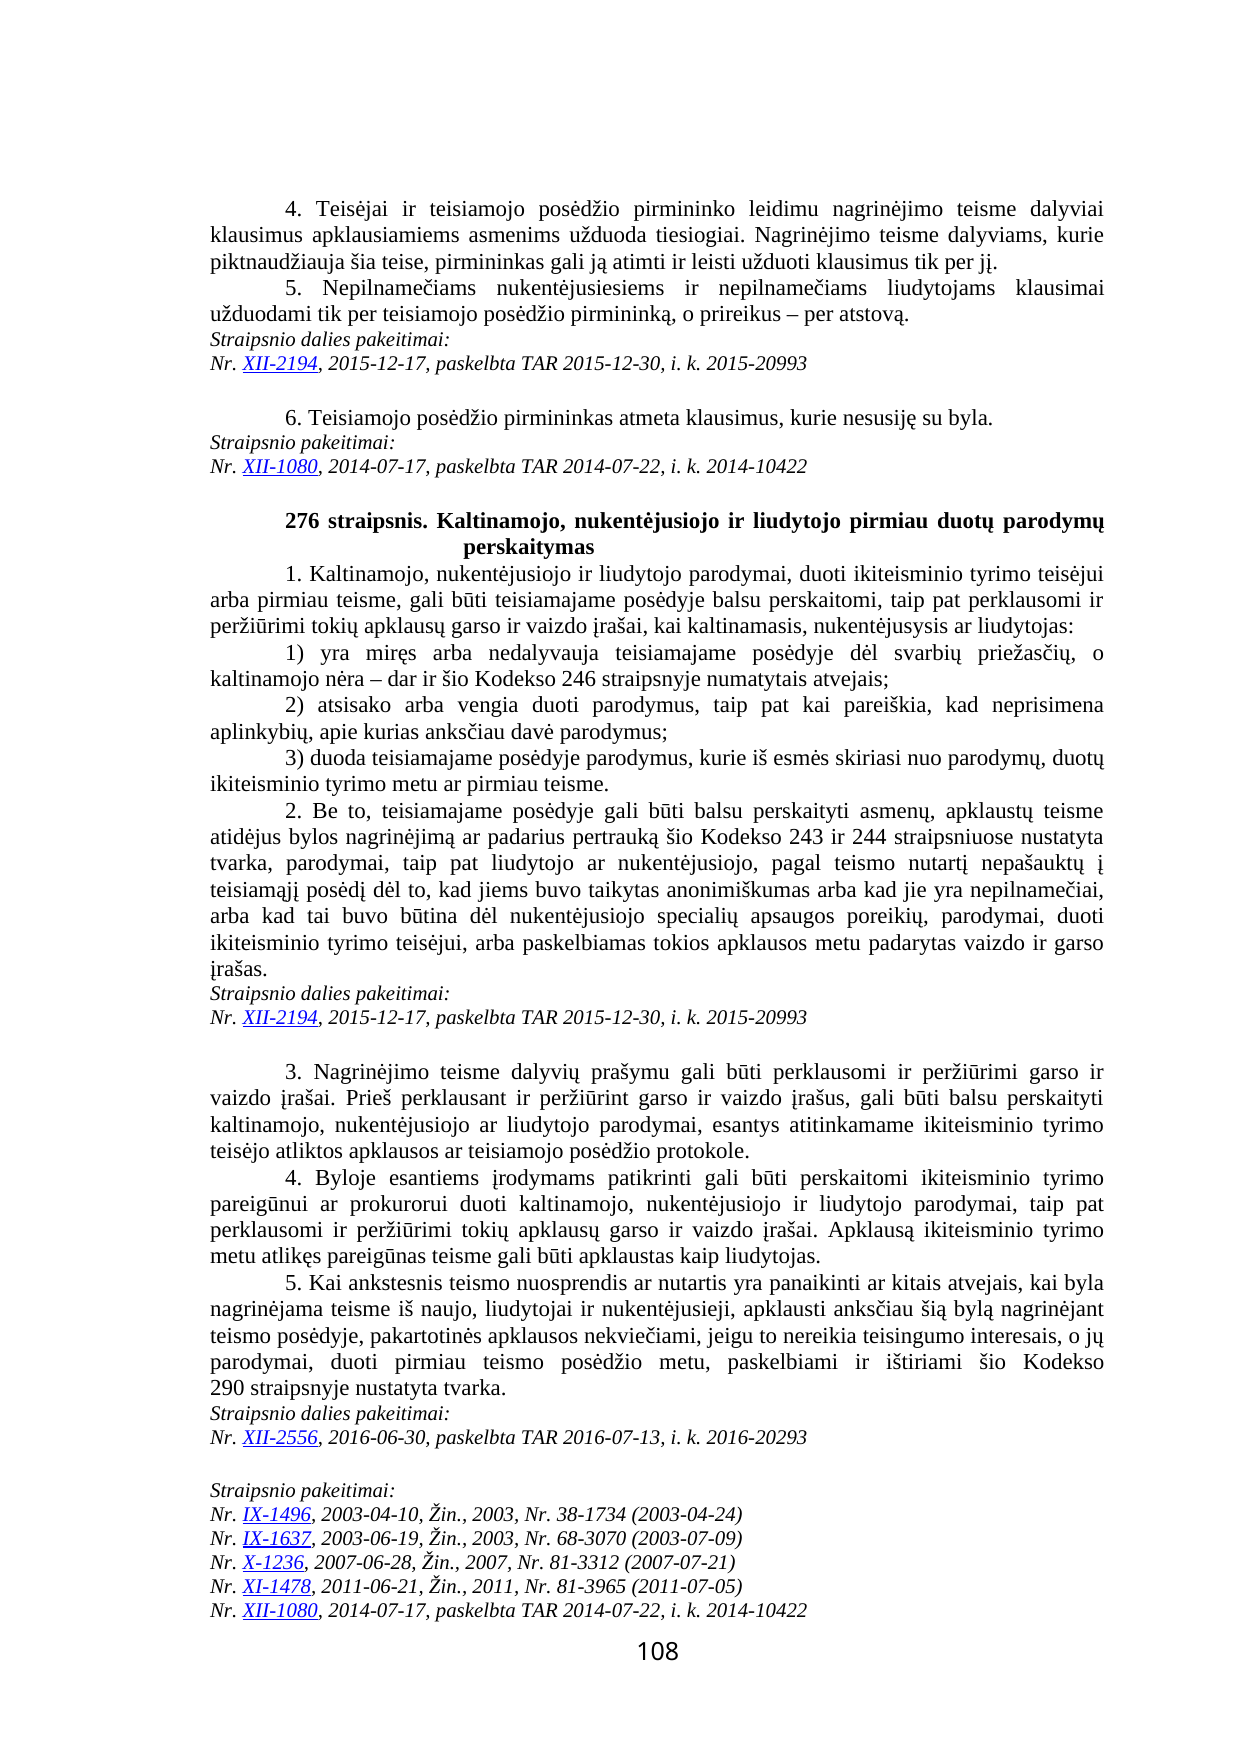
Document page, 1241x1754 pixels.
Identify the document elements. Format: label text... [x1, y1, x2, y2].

text Nr. IX-1496, 2003-04-10, Žin., 2003, Nr. 38-1734 (2003-04-24) [210, 1502, 1106, 1526]
text 1) yra miręs arba nedalyvauja teisiamajame posėdyje dėl svarbių priežasčių, o kaltinamojo nėra – dar ir šio Kodekso 246 straipsnyje numatytais atvejais; [210, 639, 1106, 691]
text Nr. XI-1478, 2011-06-21, Žin., 2011, Nr. 81-3965 (2011-07-05) [210, 1574, 1106, 1598]
text 2. Be to, teisiamajame posėdyje gali būti balsu perskaityti asmenų, apklaustų teisme atidėjus bylos nagrinėjimą ar padarius pertrauką šio Kodekso 243 ir 244 straipsniuose nustatyta tvarka, parodymai, taip pat liudytojo ar nukentėjusiojo, pagal teismo nutartį nepašauktų į teisiamąjį posėdį dėl to, kad jiems buvo taikytas anonimiškumas arba kad jie yra nepilnamečiai, arba kad tai buvo būtina dėl nukentėjusiojo specialių apsaugos poreikių, parodymai, duoti ikiteisminio tyrimo teisėjui, arba paskelbiamas tokios apklausos metu padarytas vaizdo ir garso įrašas. [210, 797, 1106, 981]
text Nr. XII-2194, 2015-12-17, paskelbta TAR 2015-12-30, i. k. 2015-20993 [210, 351, 1106, 375]
text 1. Kaltinamojo, nukentėjusiojo ir liudytojo parodymai, duoti ikiteisminio tyrimo teisėjui arba pirmiau teisme, gali būti teisiamajame posėdyje balsu perskaitomi, taip pat perklausomi ir peržiūrimi tokių apklausų garso ir vaizdo įrašai, kai kaltinamasis, nukentėjusysis ar liudytojas: [210, 559, 1106, 639]
text Nr. XII-2556, 2016-06-30, paskelbta TAR 2016-07-13, i. k. 2016-20293 [210, 1425, 1106, 1449]
text 4. Teisėjai ir teisiamojo posėdžio pirmininko leidimu nagrinėjimo teisme dalyviai klausimus apklausiamiems asmenims užduoda tiesiogiai. Nagrinėjimo teisme dalyviams, kurie piktnaudžiauja šia teise, pirmininkas gali ją atimti ir leisti užduoti klausimus tik per jį. [210, 195, 1106, 274]
text Nr. XII-2194, 2015-12-17, paskelbta TAR 2015-12-30, i. k. 2015-20993 [210, 1005, 1106, 1029]
text 3. Nagrinėjimo teisme dalyvių prašymu gali būti perklausomi ir peržiūrimi garso ir vaizdo įrašai. Prieš perklausant ir peržiūrint garso ir vaizdo įrašus, gali būti balsu perskaityti kaltinamojo, nukentėjusiojo ar liudytojo parodymai, esantys atitinkamame ikiteisminio tyrimo teisėjo atliktos apklausos ar teisiamojo posėdžio protokole. [210, 1058, 1106, 1163]
text 6. Teisiamojo posėdžio pirmininkas atmeta klausimus, kurie nesusiję su byla. [210, 404, 1106, 430]
text Nr. IX-1637, 2003-06-19, Žin., 2003, Nr. 68-3070 (2003-07-09) [210, 1526, 1106, 1550]
text Nr. XII-1080, 2014-07-17, paskelbta TAR 2014-07-22, i. k. 2014-10422 [210, 1598, 1106, 1622]
text Straipsnio dalies pakeitimai: [210, 1401, 1106, 1425]
text 3) duoda teisiamajame posėdyje parodymus, kurie iš esmės skiriasi nuo parodymų, duotų ikiteisminio tyrimo metu ar pirmiau teisme. [210, 744, 1106, 797]
text Straipsnio pakeitimai: [210, 430, 1106, 454]
text Straipsnio dalies pakeitimai: [210, 981, 1106, 1005]
text 5. Kai ankstesnis teismo nuosprendis ar nutartis yra panaikinti ar kitais atvejais, kai byla nagrinėjama teisme iš naujo, liudytojai ir nukentėjusieji, apklausti anksčiau šią bylą nagrinėjant teismo posėdyje, pakartotinės apklausos nekviečiami, jeigu to nereikia teisingumo interesais, o jų parodymai, duoti pirmiau teismo posėdžio metu, paskelbiami ir ištiriami šio Kodekso 290 straipsnyje nustatyta tvarka. [210, 1269, 1106, 1401]
text 4. Byloje esantiems įrodymams patikrinti gali būti perskaitomi ikiteisminio tyrimo pareigūnui ar prokurorui duoti kaltinamojo, nukentėjusiojo ir liudytojo parodymai, taip pat perklausomi ir peržiūrimi tokių apklausų garso ir vaizdo įrašai. Apklausą ikiteisminio tyrimo metu atlikęs pareigūnas teisme gali būti apklaustas kaip liudytojas. [210, 1163, 1106, 1269]
text 276 straipsnis. Kaltinamojo, nukentėjusiojo ir liudytojo pirmiau duotų parodymų perskaitymas [285, 507, 1106, 559]
text Nr. X-1236, 2007-06-28, Žin., 2007, Nr. 81-3312 (2007-07-21) [210, 1550, 1106, 1574]
text 5. Nepilnamečiams nukentėjusiesiems ir nepilnamečiams liudytojams klausimai užduodami tik per teisiamojo posėdžio pirmininką, o prireikus – per atstovą. [210, 274, 1106, 327]
text Straipsnio pakeitimai: [210, 1478, 1106, 1502]
text 2) atsisako arba vengia duoti parodymus, taip pat kai pareiškia, kad neprisimena aplinkybių, apie kurias anksčiau davė parodymus; [210, 691, 1106, 744]
text Nr. XII-1080, 2014-07-17, paskelbta TAR 2014-07-22, i. k. 2014-10422 [210, 454, 1106, 478]
text Straipsnio dalies pakeitimai: [210, 327, 1106, 351]
